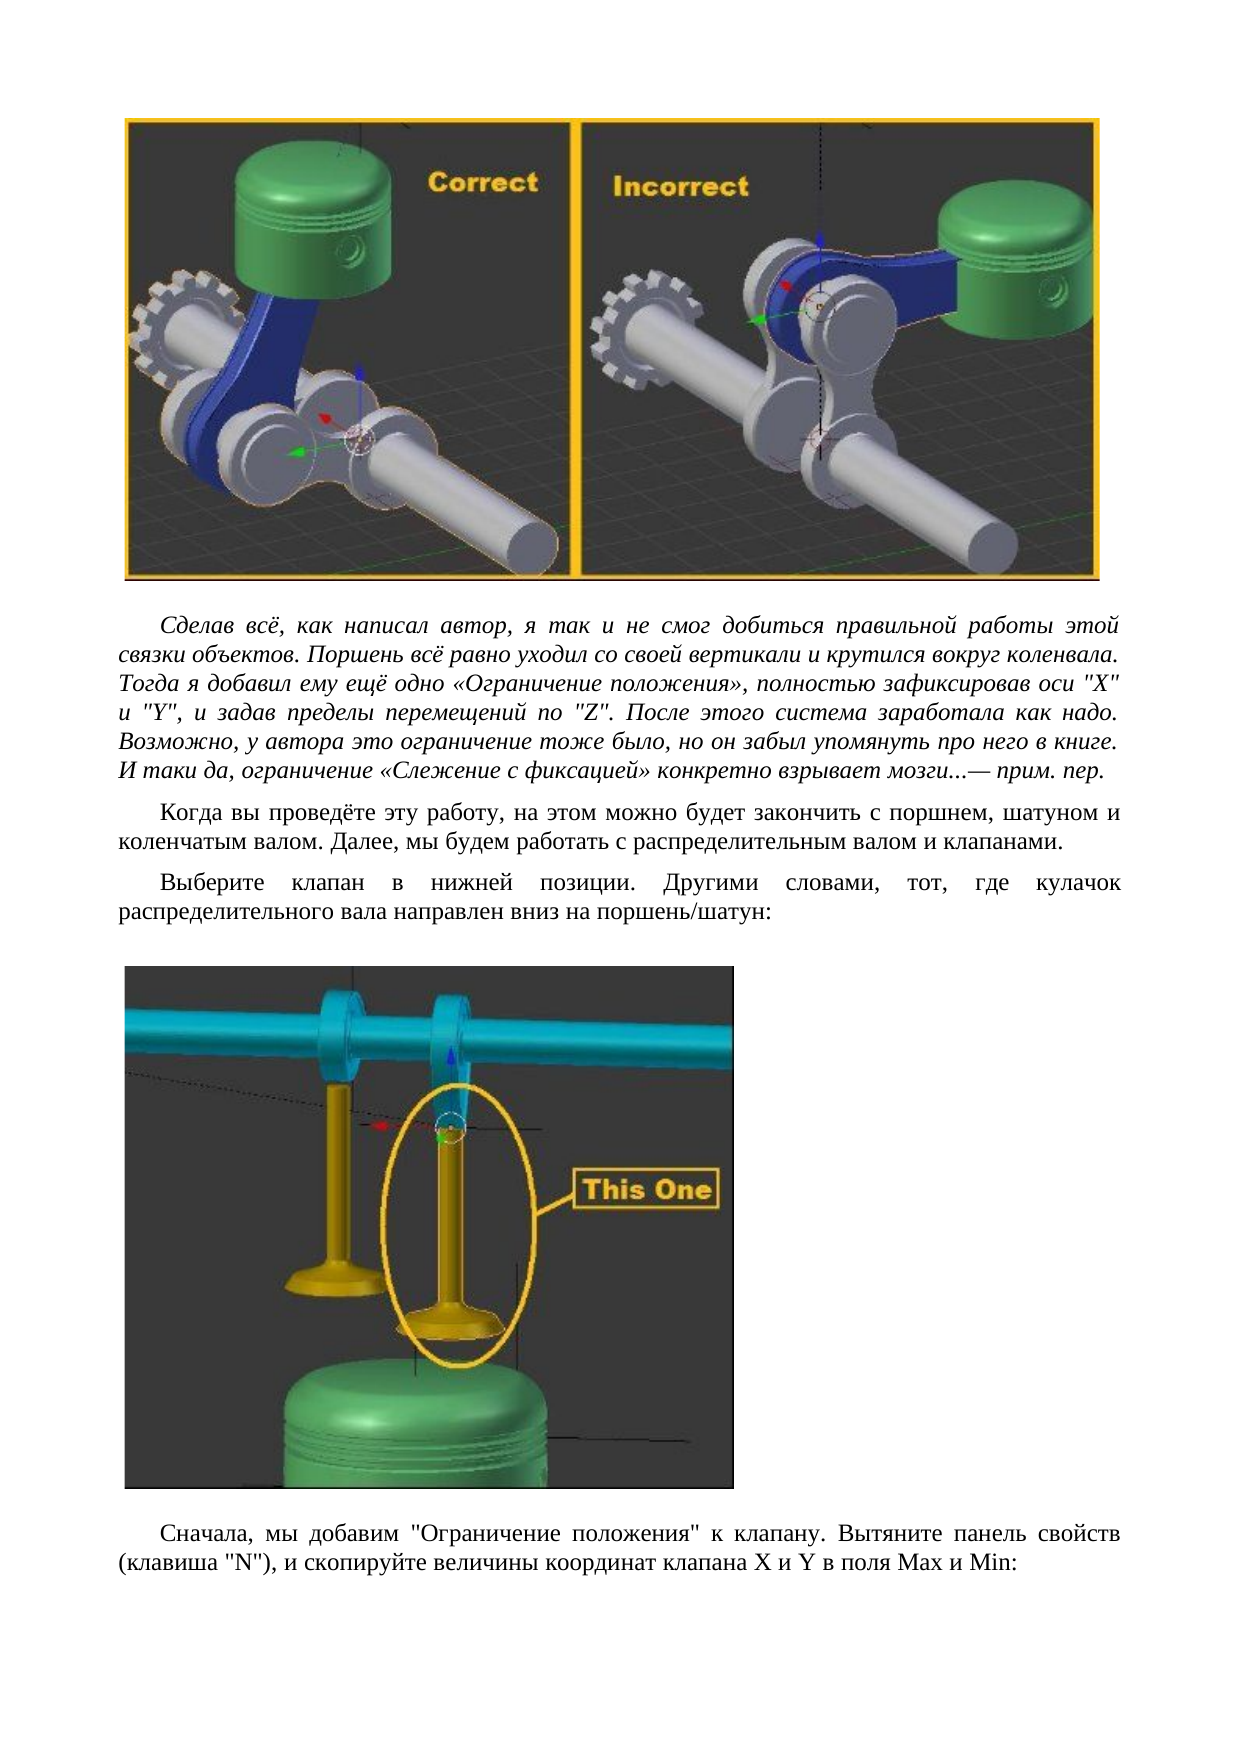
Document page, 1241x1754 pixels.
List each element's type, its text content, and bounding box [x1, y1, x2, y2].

text Сделав всё, как написал автор, я так и не смог добиться правильной работы этой связки объектов. Поршень всё равно уходил со своей вертикали и крутился вокруг коленвала. Тогда я добавил ему ещё одно «Ограничение положения», полностью зафиксировав оси "X" и "Y", и задав пределы перемещений по "Z". После этого система заработала как надо. Возможно, у автора это ограничение тоже было, но он забыл упомянуть про него в книге. И таки да, ограничение «Слежение с фиксацией» конкретно взрывает мозги...— прим. пер. [118, 610, 1122, 784]
picture [124, 966, 734, 1489]
text Сначала, мы добавим "Ограничение положения" к клапану. Вытяните панель свойств (клавиша "N"), и скопируйте величины координат клапана X и Y в поля Max и Min: [118, 1518, 1122, 1576]
text Когда вы проведёте эту работу, на этом можно будет закончить с поршнем, шатуном и коленчатым валом. Далее, мы будем работать с распределительным валом и клапанами. [118, 797, 1122, 855]
text Выберите клапан в нижней позиции. Другими словами, тот, где кулачок распределительного вала направлен вниз на поршень/шатун: [118, 867, 1122, 925]
picture [124, 118, 1100, 581]
